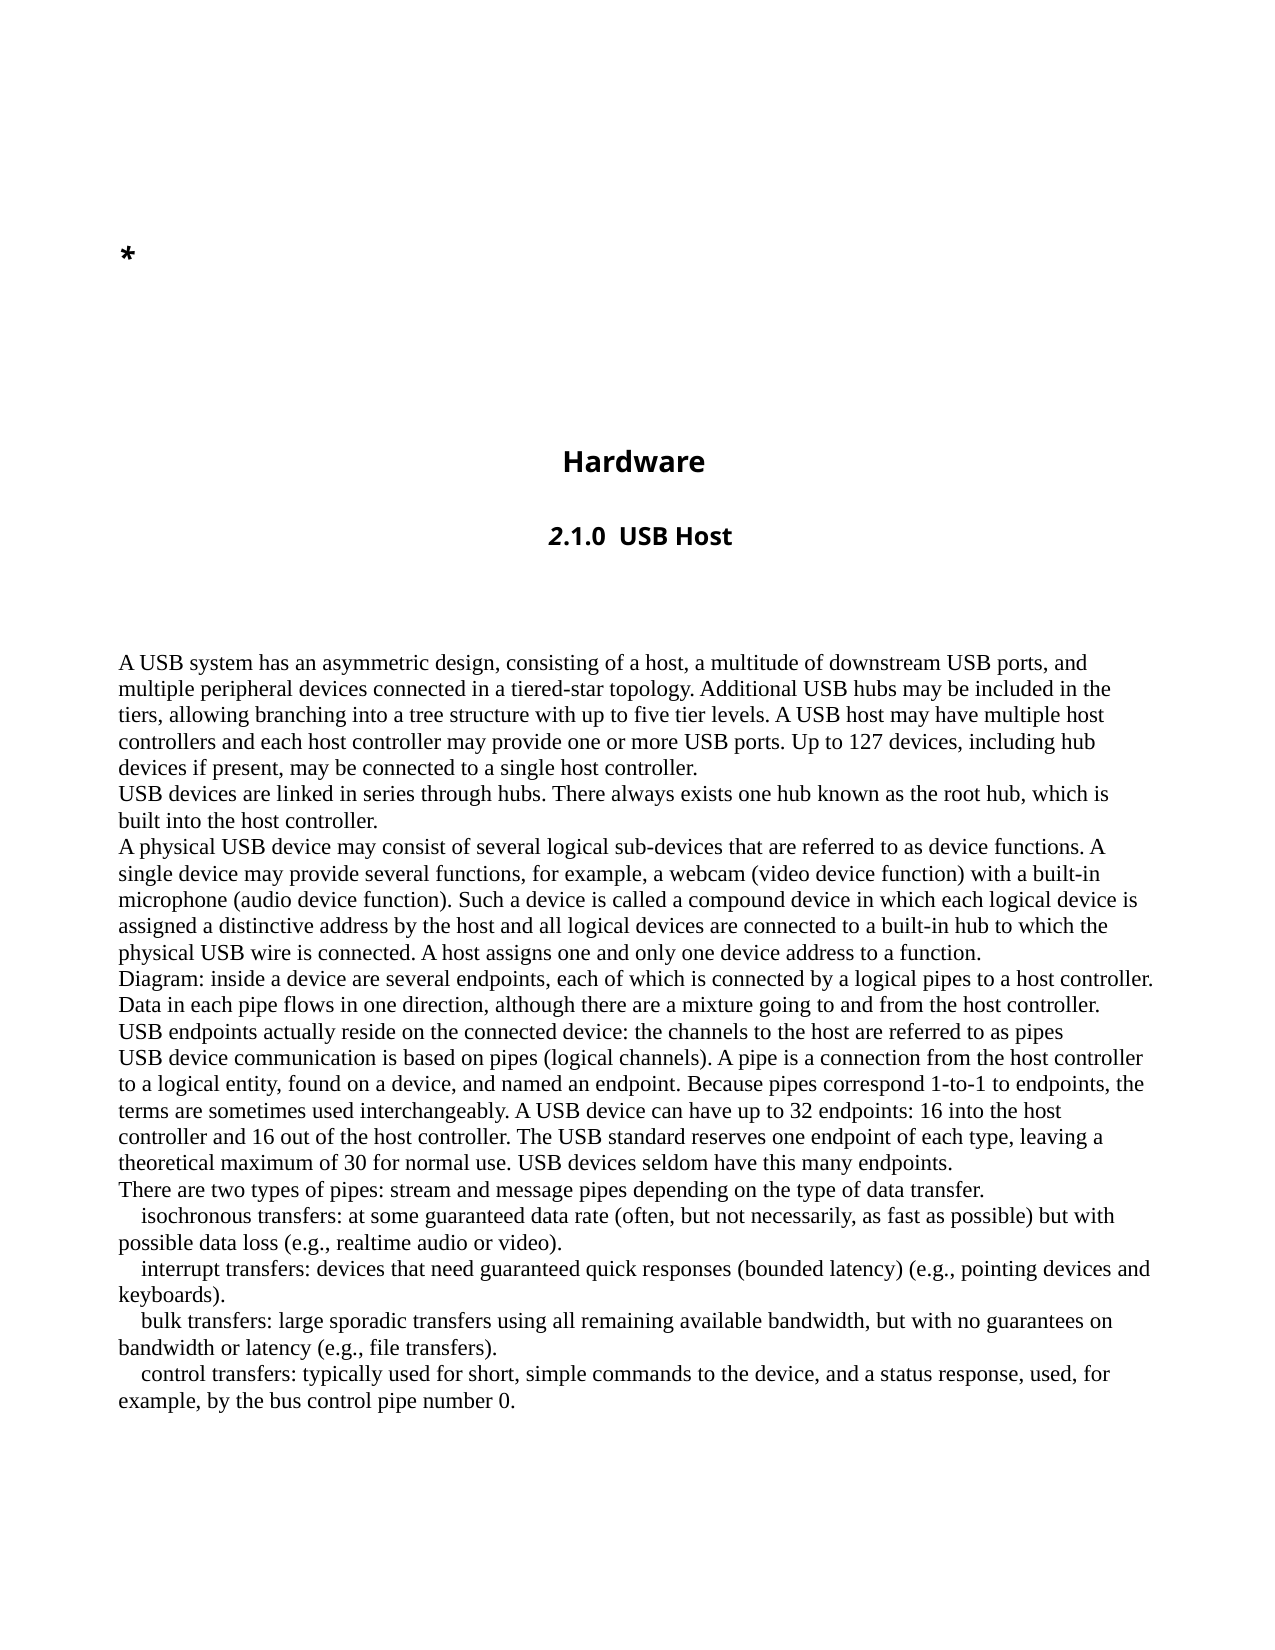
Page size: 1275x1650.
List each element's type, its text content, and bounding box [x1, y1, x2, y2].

text Hardware [118, 442, 1157, 481]
text bulk transfers: large sporadic transfers using all remaining available bandwidth, but with no guarantees on bandwidth or latency (e.g., file transfers). [118, 1308, 1157, 1360]
text There are two types of pipes: stream and message pipes depending on the type of data transfer. [118, 1176, 1157, 1202]
text USB endpoints actually reside on the connected device: the channels to the host are referred to as pipes [118, 1018, 1157, 1044]
text * [118, 237, 1157, 277]
text A physical USB device may consist of several logical sub-devices that are referred to as device functions. A single device may provide several functions, for example, a webcam (video device function) with a built-in microphone (audio device function). Such a device is called a compound device in which each logical device is assigned a distinctive address by the host and all logical devices are connected to a built-in hub to which the physical USB wire is connected. A host assigns one and only one device address to a function. [118, 833, 1157, 965]
text 2.1.0 USB Host [118, 518, 1157, 552]
text control transfers: typically used for short, simple commands to the device, and a status response, used, for example, by the bus control pipe number 0. [118, 1360, 1157, 1413]
text USB device communication is based on pipes (logical channels). A pipe is a connection from the host controller to a logical entity, found on a device, and named an endpoint. Because pipes correspond 1-to-1 to endpoints, the terms are sometimes used interchangeably. A USB device can have up to 32 endpoints: 16 into the host controller and 16 out of the host controller. The USB standard reserves one endpoint of each type, leaving a theoretical maximum of 30 for normal use. USB devices seldom have this many endpoints. [118, 1044, 1157, 1176]
text USB devices are linked in series through hubs. There always exists one hub known as the root hub, which is built into the host controller. [118, 781, 1157, 833]
text isochronous transfers: at some guaranteed data rate (often, but not necessarily, as fast as possible) but with possible data loss (e.g., realtime audio or video). [118, 1202, 1157, 1255]
text interrupt transfers: devices that need guaranteed quick responses (bounded latency) (e.g., pointing devices and keyboards). [118, 1255, 1157, 1308]
text A USB system has an asymmetric design, consisting of a host, a multitude of downstream USB ports, and multiple peripheral devices connected in a tiered-star topology. Additional USB hubs may be included in the tiers, allowing branching into a tree structure with up to five tier levels. A USB host may have multiple host controllers and each host controller may provide one or more USB ports. Up to 127 devices, including hub devices if present, may be connected to a single host controller. [118, 649, 1157, 781]
text Diagram: inside a device are several endpoints, each of which is connected by a logical pipes to a host controller. Data in each pipe flows in one direction, although there are a mixture going to and from the host controller. [118, 965, 1157, 1018]
